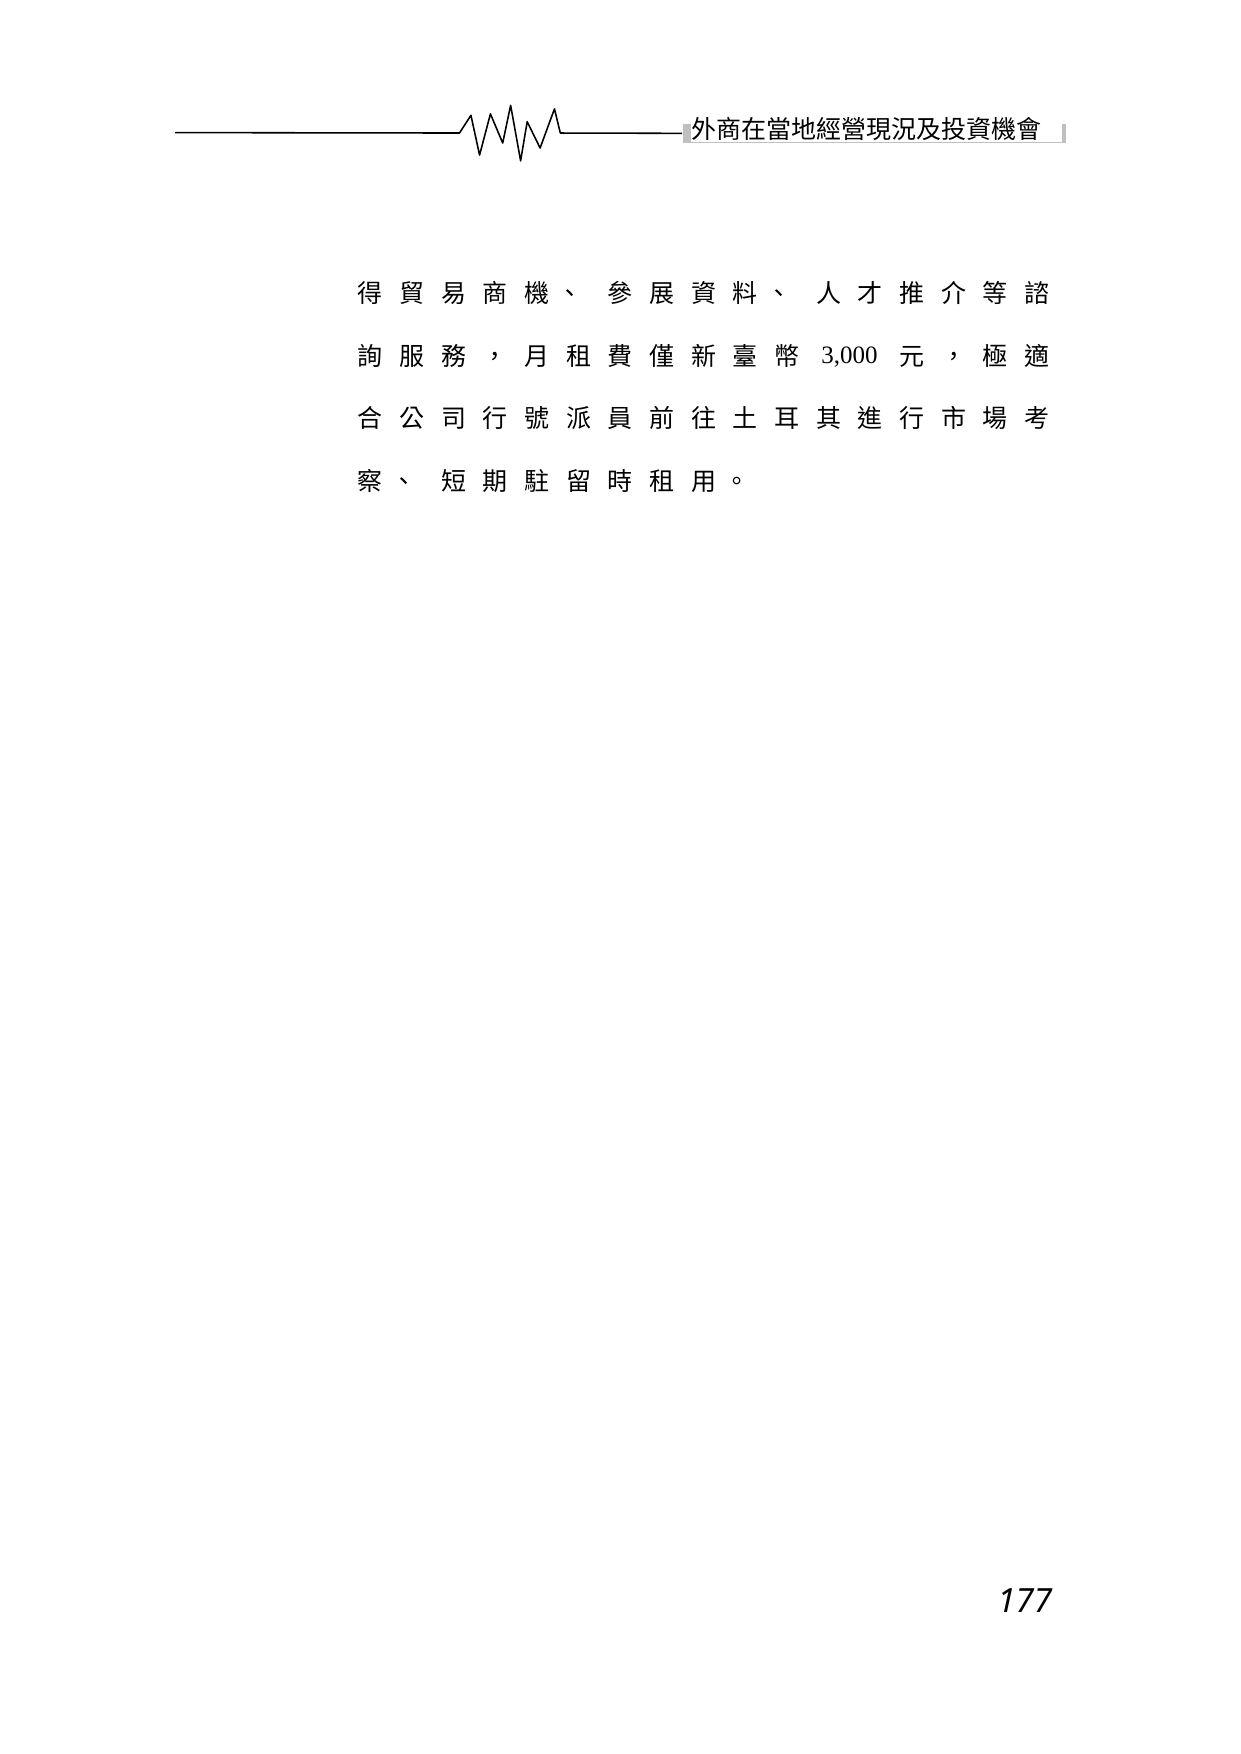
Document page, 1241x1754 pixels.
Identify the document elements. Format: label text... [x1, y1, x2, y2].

text 得貿易商機、參展資料、人才推介等諮詢服務，月租費僅新臺幣3,000元，極適合公司行號派員前往土耳其進行市場考察、短期駐留時租用。 [281, 250, 1058, 500]
